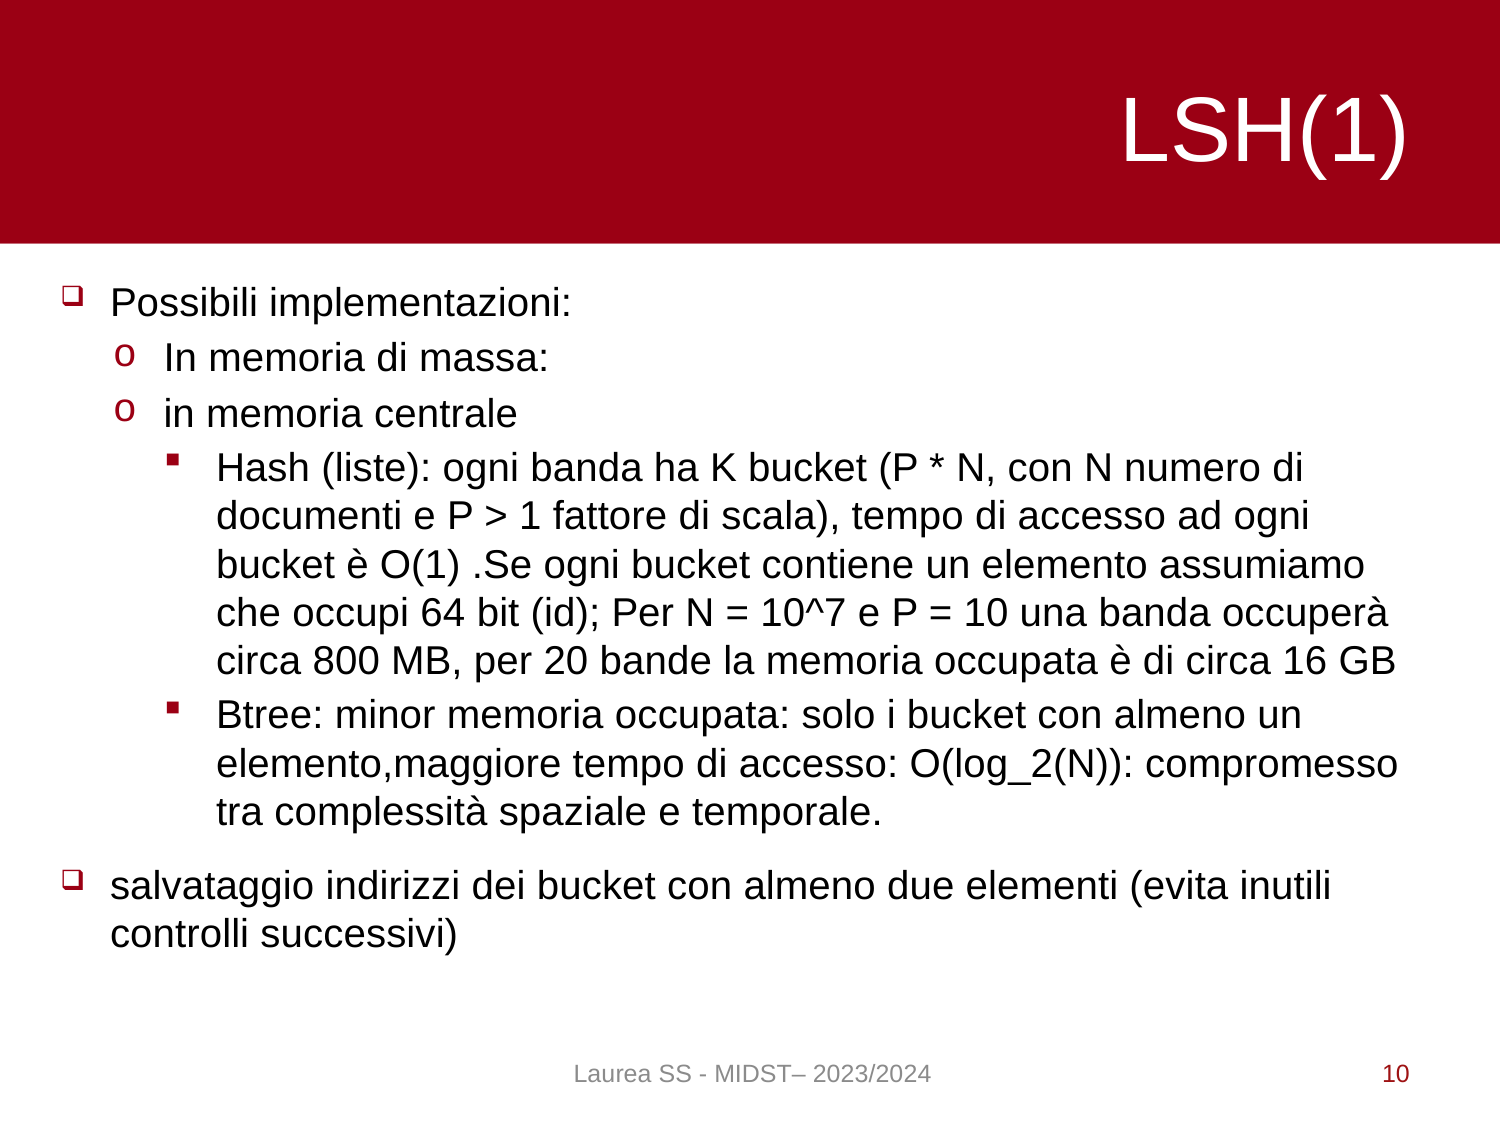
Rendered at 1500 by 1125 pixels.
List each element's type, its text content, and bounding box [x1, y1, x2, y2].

title LSH(1) [345, 16, 1425, 206]
list Possibili implementazioni: In memoria di massa: in memoria centrale Hash (liste): ogni banda ha K bucket (P * N, con N numero di documenti e P > 1 fattore di scala), tempo di accesso ad ogni bucket è O(1) .Se ogni bucket contiene un elemento assumiamo che occupi 64 bit (id); Per N = 10^7 e P = 10 una banda occuperà circa 800 MB, per 20 bande la memoria occupata è di circa 16 GB Btree: minor memoria occupata: solo i bucket con almeno un elemento,maggiore tempo di accesso: O(log_2(N)): compromesso tra complessità spaziale e temporale. salvataggio indirizzi dei bucket con almeno due elementi (evita inutili controlli successivi) [45, 206, 1425, 1008]
